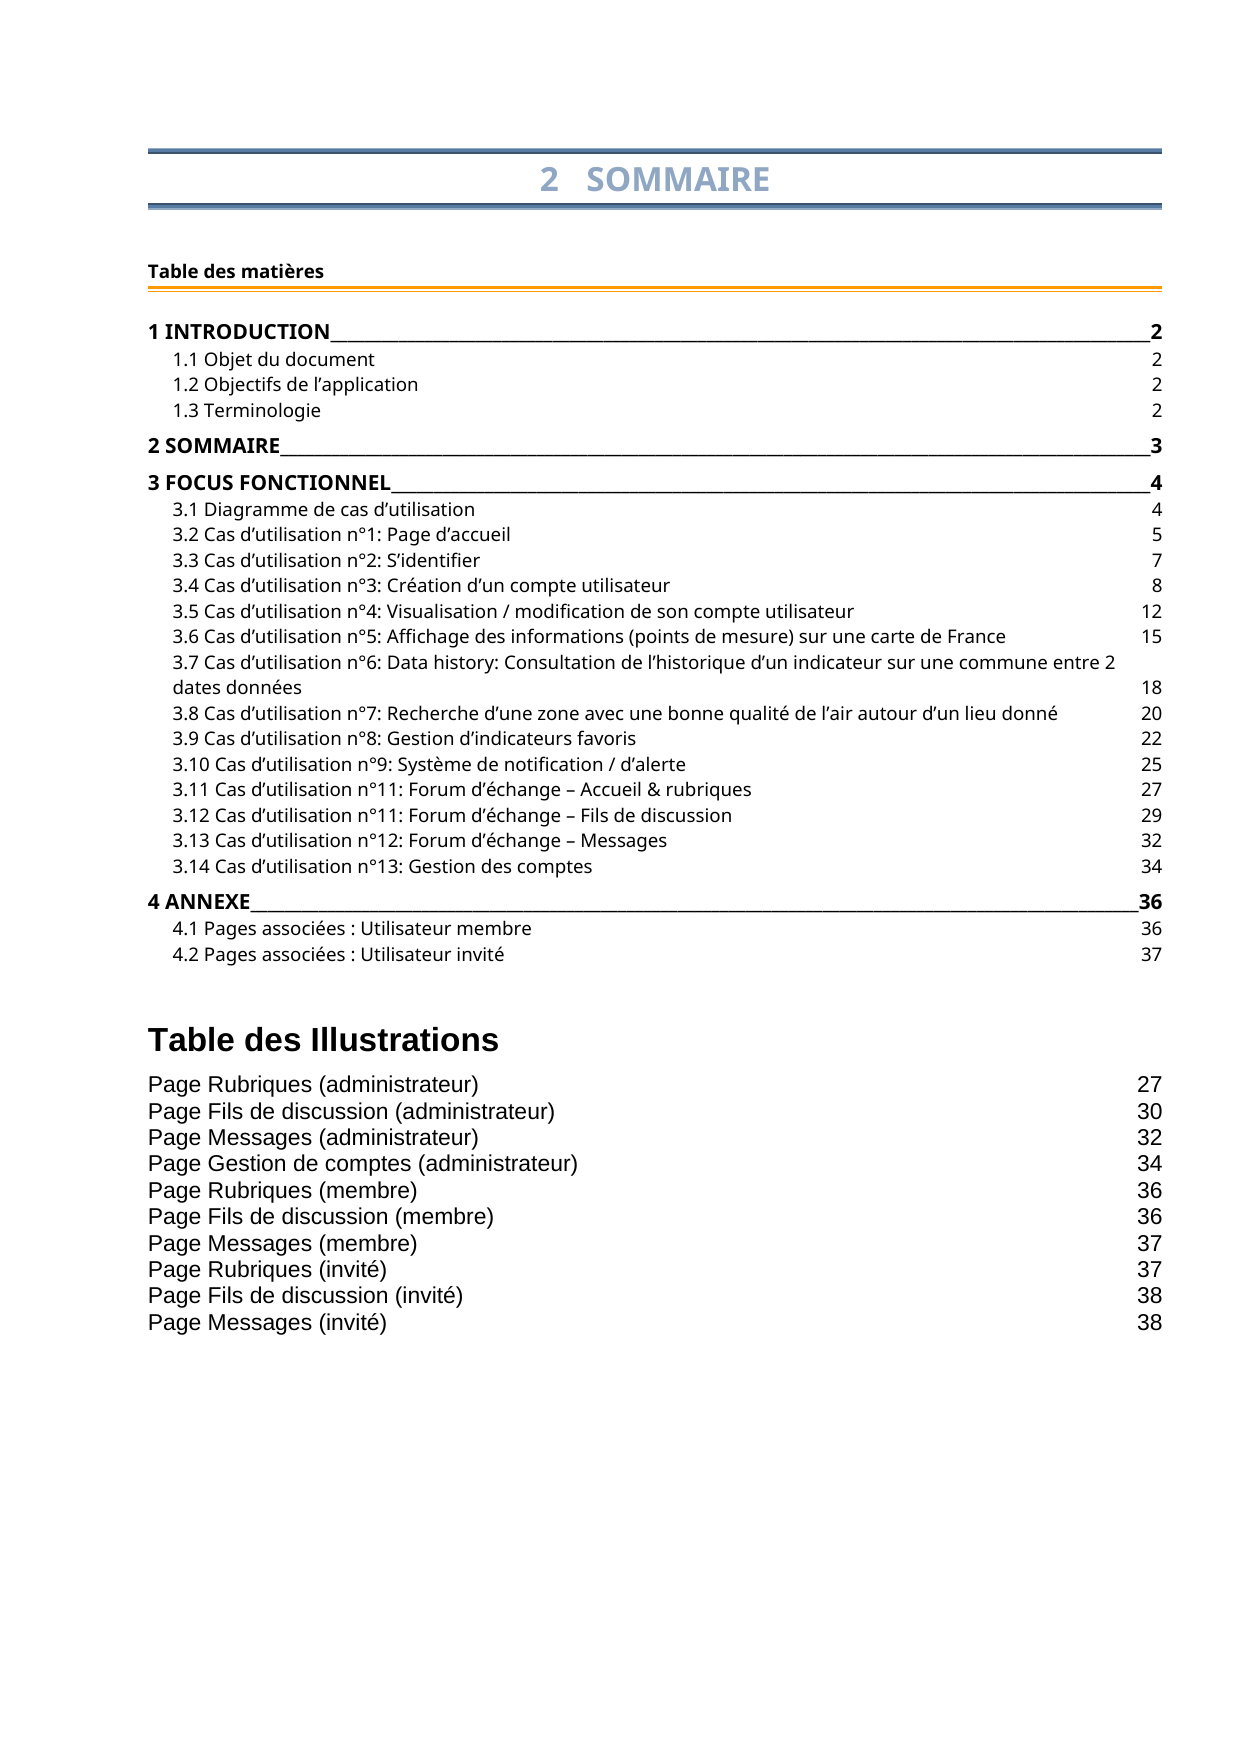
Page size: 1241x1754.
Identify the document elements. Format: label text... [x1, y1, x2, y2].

text 3.14 Cas d’utilisation n°13: Gestion des comptes 34 [172, 853, 1162, 879]
text 3.5 Cas d’utilisation n°4: Visualisation / modification de son compte utilisateur 12 [172, 598, 1162, 624]
text Page Messages (invité) 38 [148, 1308, 1162, 1335]
text 3.10 Cas d’utilisation n°9: Système de notification / d’alerte 25 [172, 751, 1162, 777]
text 3.1 Diagramme de cas d’utilisation 4 [172, 496, 1162, 522]
subtitle Sommaire [148, 154, 1162, 203]
text 3.12 Cas d’utilisation n°11: Forum d’échange – Fils de discussion 29 [172, 802, 1162, 828]
subtitle Table des matières [148, 259, 1162, 286]
text 3.11 Cas d’utilisation n°11: Forum d’échange – Accueil & rubriques 27 [172, 777, 1162, 802]
text 3.4 Cas d’utilisation n°3: Création d’un compte utilisateur 8 [172, 573, 1162, 598]
text 1 Introduction 2 [148, 317, 1162, 346]
text Page Messages (administrateur) 32 [148, 1124, 1162, 1150]
text Page Rubriques (administrateur) 27 [148, 1071, 1162, 1098]
text Page Rubriques (membre) 36 [148, 1177, 1162, 1203]
subtitle Table des Illustrations [148, 1020, 1162, 1059]
text Page Gestion de comptes (administrateur) 34 [148, 1150, 1162, 1177]
text 4 Annexe 36 [148, 887, 1162, 916]
text 3.2 Cas d’utilisation n°1: Page d’accueil 5 [172, 522, 1162, 547]
text 4.2 Pages associées : Utilisateur invité 37 [172, 941, 1162, 967]
text Page Fils de discussion (invité) 38 [148, 1282, 1162, 1308]
text 1.1 Objet du document 2 [172, 346, 1162, 371]
text Page Fils de discussion (membre) 36 [148, 1203, 1162, 1229]
text 3 Focus fonctionnel 4 [148, 468, 1162, 496]
text 3.8 Cas d’utilisation n°7: Recherche d’une zone avec une bonne qualité de l’air autour d’un lieu donné 20 [172, 700, 1162, 726]
text 3.6 Cas d’utilisation n°5: Affichage des informations (points de mesure) sur une carte de France 15 [172, 624, 1162, 649]
text Page Fils de discussion (administrateur) 30 [148, 1098, 1162, 1124]
text Page Rubriques (invité) 37 [148, 1256, 1162, 1282]
text 3.3 Cas d’utilisation n°2: S’identifier 7 [172, 547, 1162, 573]
text 2 Sommaire 3 [148, 431, 1162, 459]
text Page Messages (membre) 37 [148, 1229, 1162, 1256]
text 1.3 Terminologie 2 [172, 397, 1162, 422]
text 4.1 Pages associées : Utilisateur membre 36 [172, 916, 1162, 941]
text 3.7 Cas d’utilisation n°6: Data history: Consultation de l’historique d’un indicateur sur une commune entre 2 dates données 18 [172, 649, 1162, 700]
text 3.9 Cas d’utilisation n°8: Gestion d’indicateurs favoris 22 [172, 726, 1162, 751]
text 1.2 Objectifs de l’application 2 [172, 371, 1162, 397]
text 3.13 Cas d’utilisation n°12: Forum d’échange – Messages 32 [172, 828, 1162, 853]
